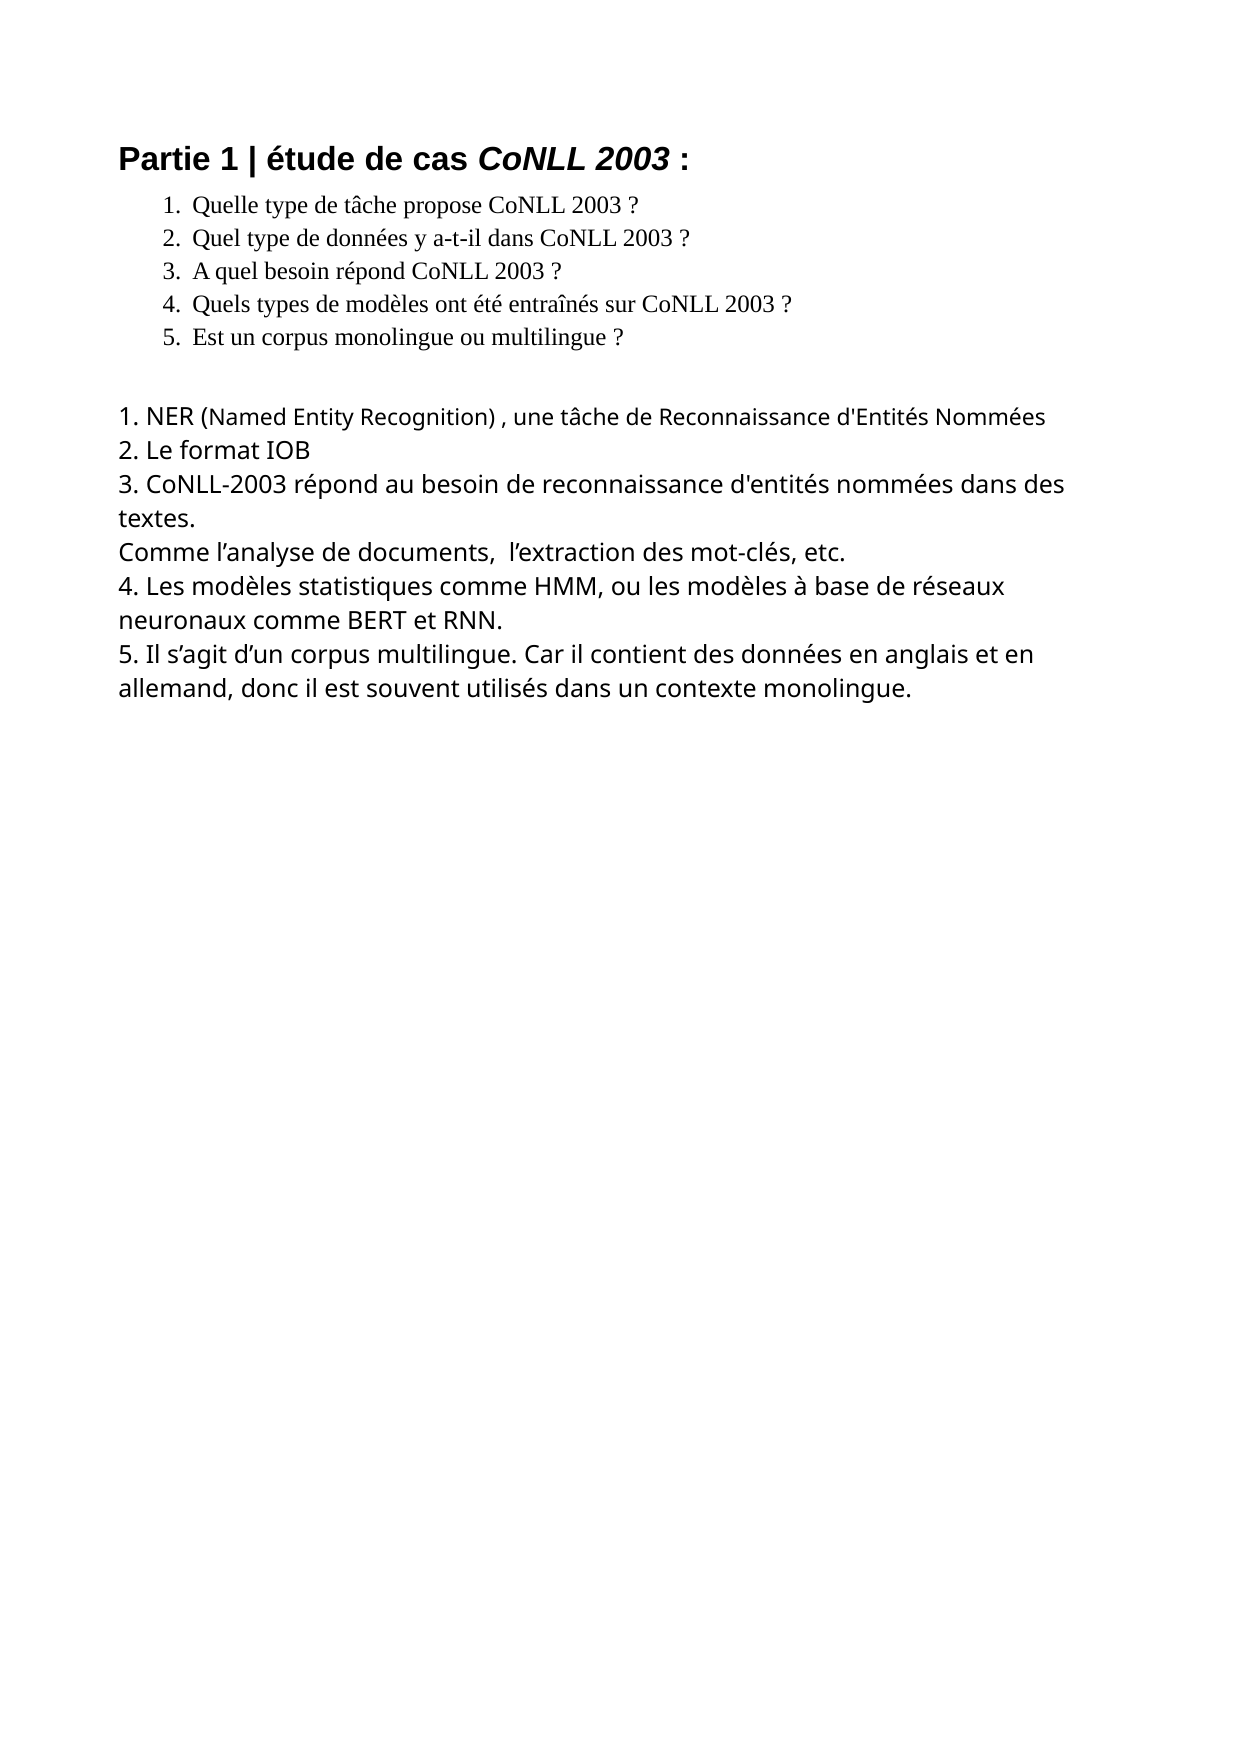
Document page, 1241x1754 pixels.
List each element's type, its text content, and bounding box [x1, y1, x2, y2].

text 5. Il s’agit d’un corpus multilingue. Car il contient des données en anglais et en allemand, donc il est souvent utilisés dans un contexte monolingue. [118, 637, 1122, 705]
list Quels types de modèles ont été entraînés sur CoNLL 2003 ? [162, 289, 1122, 318]
text 1. NER (Named Entity Recognition) , une tâche de Reconnaissance d'Entités Nommées [118, 398, 1122, 432]
subtitle Partie 1 | étude de cas CoNLL 2003 : [118, 139, 1122, 177]
list A quel besoin répond CoNLL 2003 ? [162, 256, 1122, 285]
text Comme l’analyse de documents, l’extraction des mot-clés, etc. [118, 534, 1122, 569]
text 4. Les modèles statistiques comme HMM, ou les modèles à base de réseaux neuronaux comme BERT et RNN. [118, 569, 1122, 637]
text 2. Le format IOB [118, 432, 1122, 466]
list Quelle type de tâche propose CoNLL 2003 ? [162, 190, 1122, 219]
list Est un corpus monolingue ou multilingue ? [162, 322, 1122, 351]
list Quel type de données y a-t-il dans CoNLL 2003 ? [162, 223, 1122, 252]
text 3. CoNLL-2003 répond au besoin de reconnaissance d'entités nommées dans des textes. [118, 466, 1122, 534]
